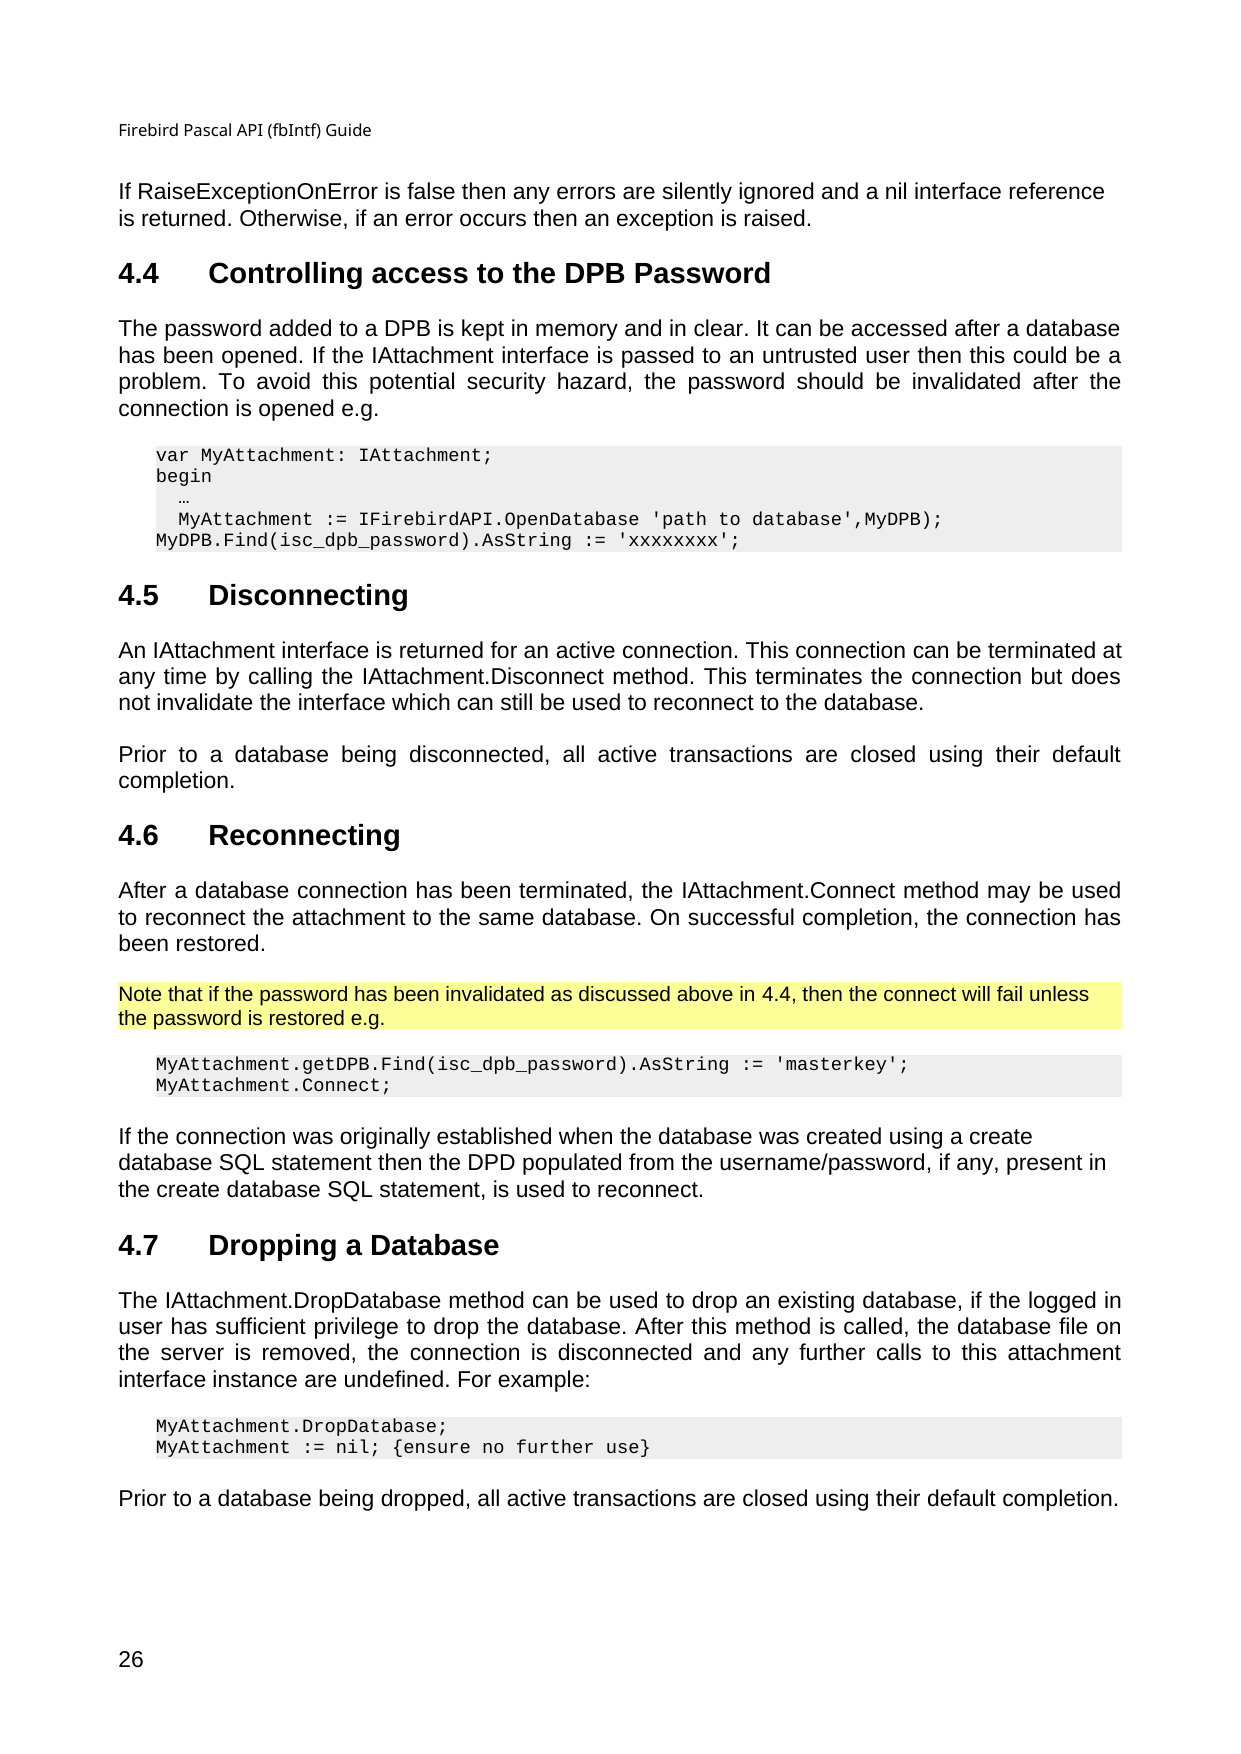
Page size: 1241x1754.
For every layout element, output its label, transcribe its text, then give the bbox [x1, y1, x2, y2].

subtitle Reconnecting [118, 818, 1122, 852]
text MyAttachment := IFirebirdAPI.OpenDatabase 'path to database',MyDPB); [156, 509, 1122, 531]
subtitle Controlling access to the DPB Password [118, 256, 1122, 290]
text Note that if the password has been invalidated as discussed above in 4.4, then the connect will fail unless the password is restored e.g. [118, 982, 1122, 1029]
text The password added to a DPB is kept in memory and in clear. It can be accessed after a database has been opened. If the IAttachment interface is passed to an untrusted user then this could be a problem. To avoid this potential security hazard, the password should be invalidated after the connection is opened e.g. [118, 315, 1122, 421]
text If RaiseExceptionOnError is false then any errors are silently ignored and a nil interface reference is returned. Otherwise, if an error occurs then an exception is raised. [118, 178, 1122, 231]
text MyAttachment := nil; {ensure no further use} [156, 1438, 1122, 1459]
text var MyAttachment: IAttachment; [156, 446, 1122, 467]
text Prior to a database being disconnected, all active transactions are closed using their default completion. [118, 741, 1122, 793]
text After a database connection has been terminated, the IAttachment.Connect method may be used to reconnect the attachment to the same database. On successful completion, the connection has been restored. [118, 877, 1122, 957]
text If the connection was originally established when the database was created using a create database SQL statement then the DPD populated from the username/password, if any, present in the create database SQL statement, is used to reconnect. [118, 1123, 1122, 1202]
subtitle Dropping a Database [118, 1228, 1122, 1261]
text MyAttachment.DropDatabase; [156, 1417, 1122, 1438]
text The IAttachment.DropDatabase method can be used to drop an existing database, if the logged in user has sufficient privilege to drop the database. After this method is called, the database file on the server is removed, the connection is disconnected and any further calls to this attachment interface instance are undefined. For example: [118, 1287, 1122, 1392]
text MyAttachment.getDPB.Find(isc_dpb_password).AsString := 'masterkey'; [156, 1055, 1122, 1076]
text An IAttachment interface is returned for an active connection. This connection can be terminated at any time by calling the IAttachment.Disconnect method. This terminates the connection but does not invalidate the interface which can still be used to reconnect to the database. [118, 637, 1122, 716]
text … [156, 488, 1122, 509]
text Prior to a database being dropped, all active transactions are closed using their default completion. [118, 1485, 1122, 1511]
text begin [156, 467, 1122, 488]
text MyAttachment.Connect; [156, 1076, 1122, 1097]
text MyDPB.Find(isc_dpb_password).AsString := 'xxxxxxxx'; [156, 531, 1122, 552]
subtitle Disconnecting [118, 578, 1122, 611]
